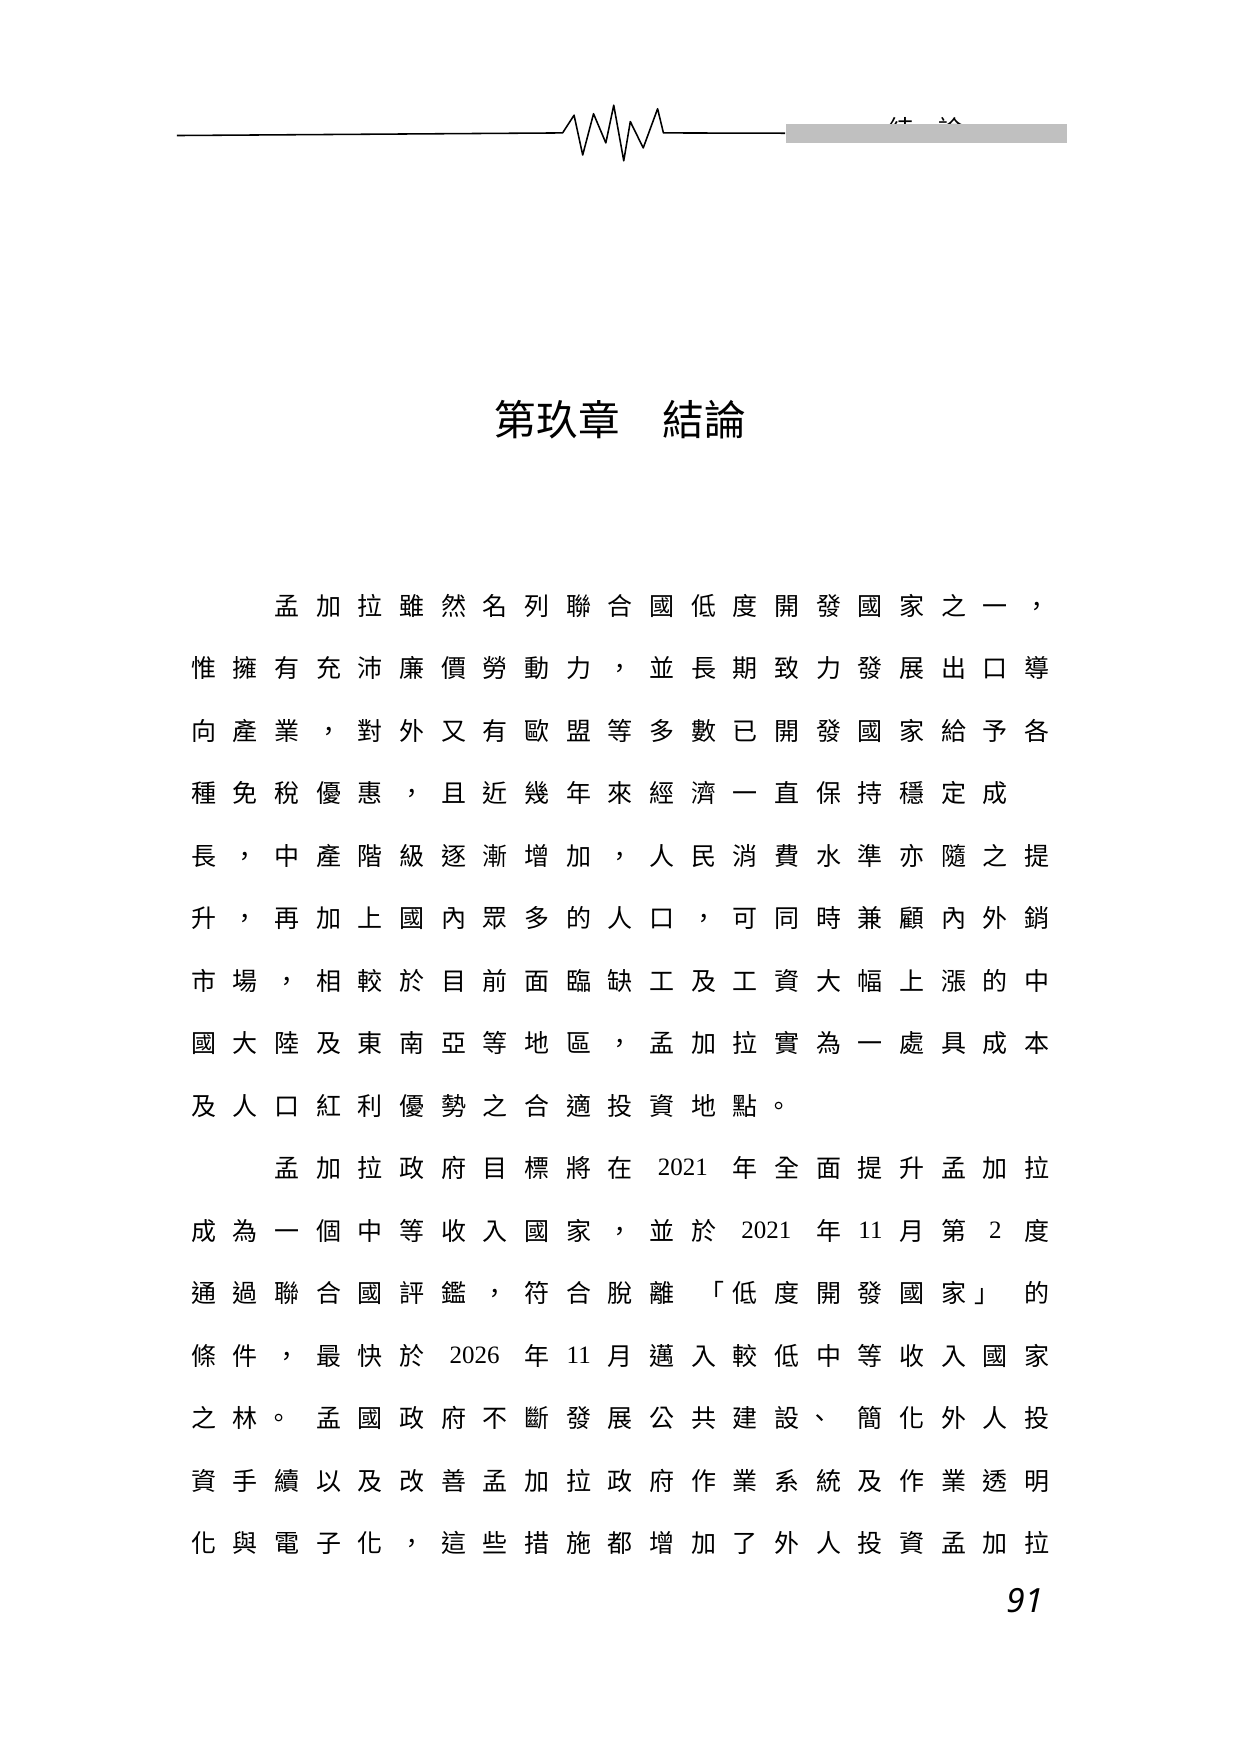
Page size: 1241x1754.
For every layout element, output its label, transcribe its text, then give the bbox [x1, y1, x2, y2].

text 孟加拉雖然名列聯合國低度開發國家之一，惟擁有充沛廉價勞動力，並長期致力發展出口導向產業，對外又有歐盟等多數已開發國家給予各種免稅優惠，且近幾年來經濟一直保持穩定成長，中產階級逐漸增加，人民消費水準亦隨之提升，再加上國內眾多的人口，可同時兼顧內外銷市場，相較於目前面臨缺工及工資大幅上漲的中國大陸及東南亞等地區，孟加拉實為一處具成本及人口紅利優勢之合適投資地點。 [183, 563, 1058, 1125]
text 第玖章 結論 [183, 375, 1058, 438]
text 孟加拉政府目標將在2021年全面提升孟加拉成為一個中等收入國家，並於2021年11月第2度通過聯合國評鑑，符合脫離「低度開發國家」的條件，最快於2026年11月邁入較低中等收入國家之林。孟國政府不斷發展公共建設、簡化外人投資手續以及改善孟加拉政府作業系統及作業透明化與電子化，這些措施都增加了外人投資孟加拉 [183, 1125, 1058, 1563]
